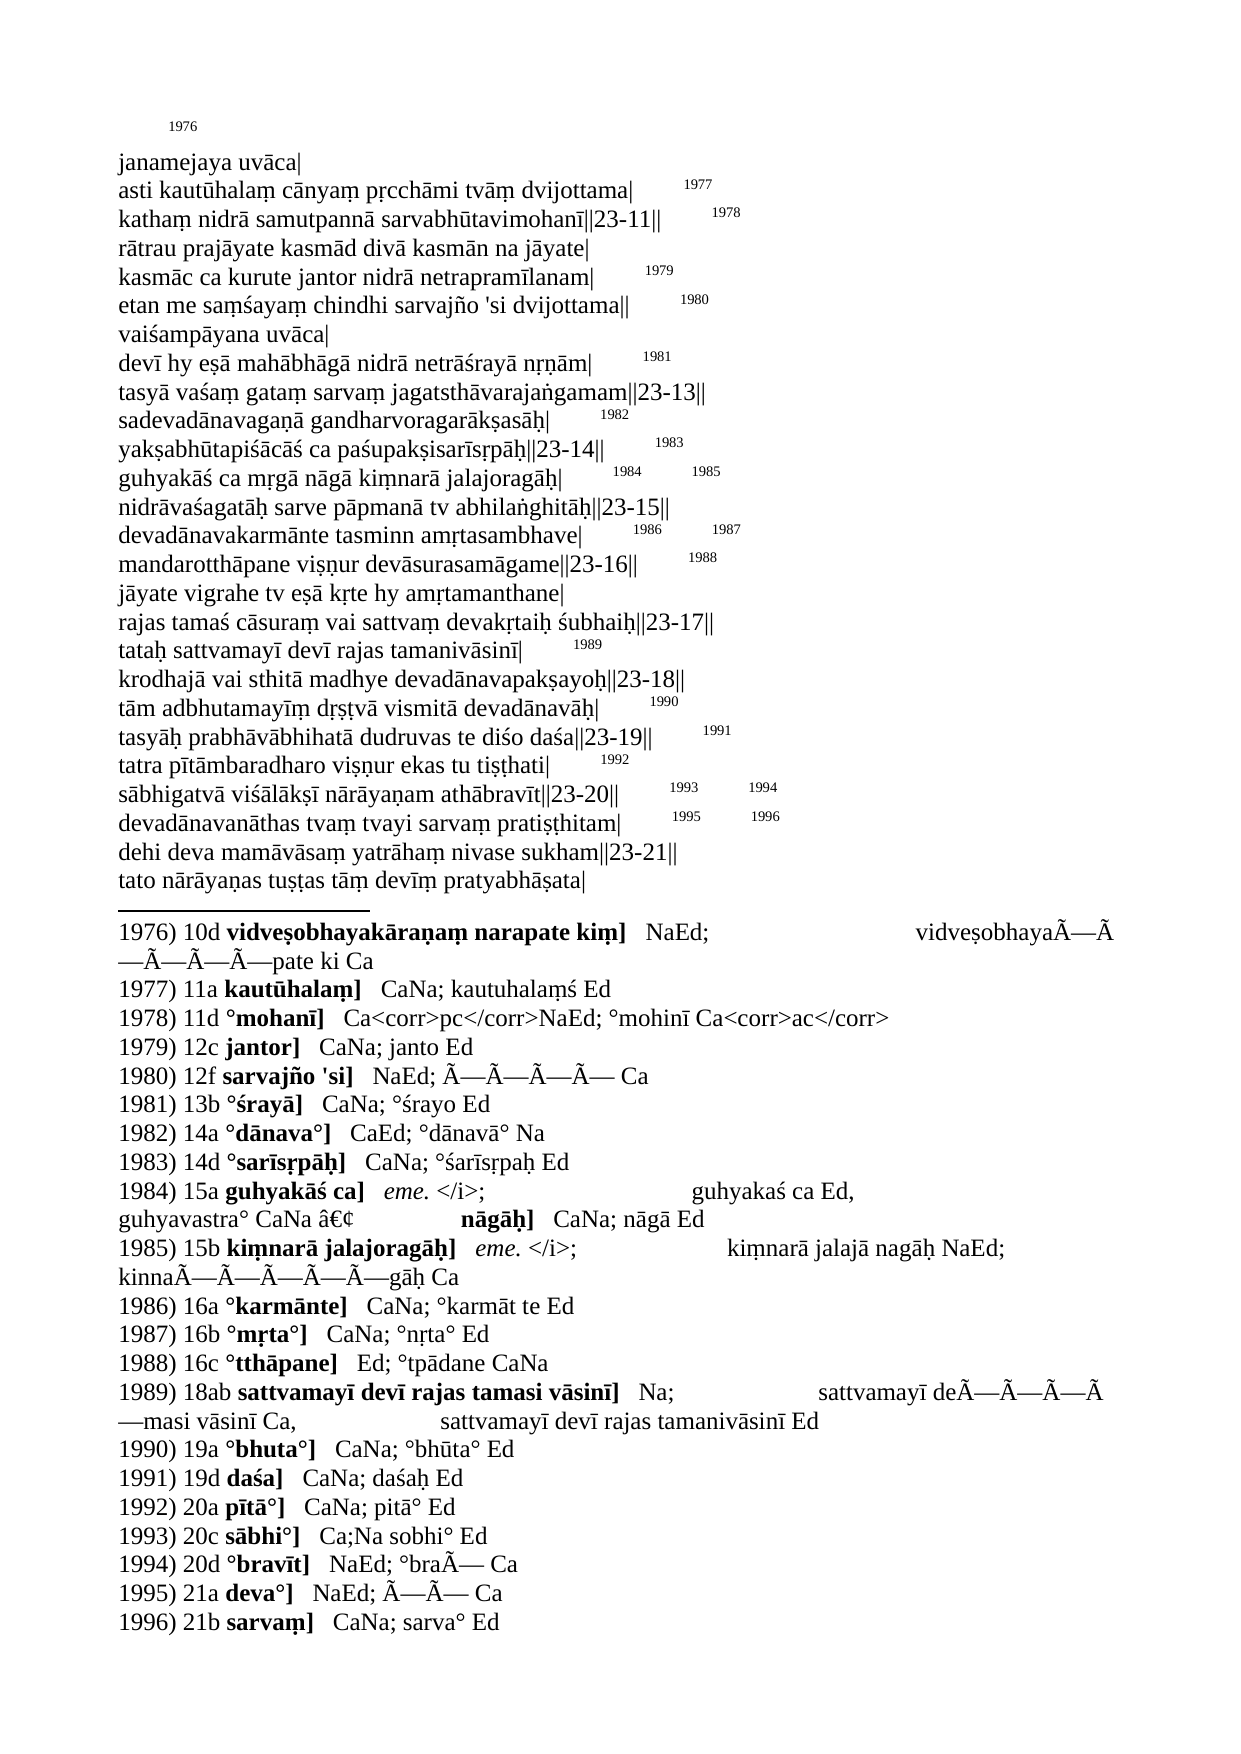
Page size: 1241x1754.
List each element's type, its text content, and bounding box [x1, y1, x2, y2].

text ) 20d °bravīt] NaEd; °braÃ— Ca [118, 1549, 1122, 1578]
text ) 14d °sarīsṛpāḥ] CaNa; °śarīsṛpaḥ Ed [118, 1147, 1122, 1176]
text ) 13b °śrayā] CaNa; °śrayo Ed [118, 1089, 1122, 1118]
text ) 20a pītā°] CaNa; pitā° Ed [118, 1492, 1122, 1521]
text tasyāḥ prabhāvābhihatā dudruvas te diśo daśa||23-19|| [118, 722, 1122, 751]
text kathaṃ nidrā samutpannā sarvabhūtavimohanī||23-11|| [118, 204, 1122, 233]
text mandarotthāpane viṣṇur devāsurasamāgame||23-16|| [118, 549, 1122, 578]
text tatra pītāmbaradharo viṣṇur ekas tu tiṣṭhati| [118, 751, 1122, 779]
text ) 11d °mohanī] Ca<corr>pc</corr>NaEd; °mohinī Ca<corr>ac</corr> [118, 1003, 1122, 1032]
text tām adbhutamayīṃ dṛṣṭvā vismitā devadānavāḥ| [118, 693, 1122, 722]
text ) 19a °bhuta°] CaNa; °bhūta° Ed [118, 1434, 1122, 1463]
text ) 20c sābhi°] Ca;Na sobhi° Ed [118, 1521, 1122, 1549]
text ) 18ab sattvamayī devī rajas tamasi vāsinī] Na; sattvamayī deÃ—Ã—Ã—Ã—masi vāsinī Ca, sattvamayī devī rajas tamanivāsinī Ed [118, 1377, 1122, 1434]
text ) 15a guhyakāś ca] eme. </i>; guhyakaś ca Ed, guhyavastra° CaNa â€¢ nāgāḥ] CaNa; nāgā Ed [118, 1176, 1122, 1233]
text etan me saṃśayaṃ chindhi sarvajño 'si dvijottama|| [118, 291, 1122, 319]
text tataḥ sattvamayī devī rajas tamanivāsinī| [118, 636, 1122, 664]
text ) 21b sarvaṃ] CaNa; sarva° Ed [118, 1607, 1122, 1636]
text ) 15b kiṃnarā jalajoragāḥ] eme. </i>; kiṃnarā jalajā nagāḥ NaEd; kinnaÃ—Ã—Ã—Ã—Ã—gāḥ Ca [118, 1233, 1122, 1291]
text nidrāvaśagatāḥ sarve pāpmanā tv abhilaṅghitāḥ||23-15|| [118, 492, 1122, 521]
text sadevadānavagaṇā gandharvoragarākṣasāḥ| [118, 406, 1122, 434]
text ) 11a kautūhalaṃ] CaNa; kautuhalaṃś Ed [118, 974, 1122, 1003]
text ) 16c °tthāpane] Ed; °tpādane CaNa [118, 1348, 1122, 1377]
text ) 10d vidveṣobhayakāraṇaṃ narapate kiṃ] NaEd; vidveṣobhayaÃ—Ã—Ã—Ã—Ã—pate ki Ca [118, 917, 1122, 974]
text tasyā vaśaṃ gataṃ sarvaṃ jagatsthāvarajaṅgamam||23-13|| [118, 377, 1122, 406]
text devadānavakarmānte tasminn amṛtasambhave| [118, 521, 1122, 549]
text devadānavanāthas tvaṃ tvayi sarvaṃ pratiṣṭhitam| [118, 808, 1122, 837]
text jāyate vigrahe tv eṣā kṛte hy amṛtamanthane| [118, 578, 1122, 607]
text ) 16a °karmānte] CaNa; °karmāt te Ed [118, 1291, 1122, 1319]
text rātrau prajāyate kasmād divā kasmān na jāyate| [118, 233, 1122, 262]
text ) 12f sarvajño 'si] NaEd; Ã—Ã—Ã—Ã— Ca [118, 1061, 1122, 1089]
text dehi deva mamāvāsaṃ yatrāhaṃ nivase sukham||23-21|| [118, 837, 1122, 866]
text sābhigatvā viśālākṣī nārāyaṇam athābravīt||23-20|| [118, 779, 1122, 808]
text vaiśampāyana uvāca| [118, 319, 1122, 348]
text devī hy eṣā mahābhāgā nidrā netrāśrayā nṛṇām| [118, 348, 1122, 377]
text tato nārāyaṇas tuṣṭas tāṃ devīṃ pratyabhāṣata| [118, 866, 1122, 894]
text krodhajā vai sthitā madhye devadānavapakṣayoḥ||23-18|| [118, 664, 1122, 693]
text ) 21a deva°] NaEd; Ã—Ã— Ca [118, 1578, 1122, 1607]
text janamejaya uvāca| [118, 147, 1122, 176]
text kasmāc ca kurute jantor nidrā netrapramīlanam| [118, 262, 1122, 291]
text ) 16b °mṛta°] CaNa; °nṛta° Ed [118, 1319, 1122, 1348]
text yakṣabhūtapiśācāś ca paśupakṣisarīsṛpāḥ||23-14|| [118, 434, 1122, 463]
text asti kautūhalaṃ cānyaṃ pṛcchāmi tvāṃ dvijottama| [118, 176, 1122, 204]
text ) 19d daśa] CaNa; daśaḥ Ed [118, 1463, 1122, 1492]
text ) 14a °dānava°] CaEd; °dānavā° Na [118, 1118, 1122, 1147]
text guhyakāś ca mṛgā nāgā kiṃnarā jalajoragāḥ| [118, 463, 1122, 492]
text rajas tamaś cāsuraṃ vai sattvaṃ devakṛtaiḥ śubhaiḥ||23-17|| [118, 607, 1122, 636]
text ) 12c jantor] CaNa; janto Ed [118, 1032, 1122, 1061]
